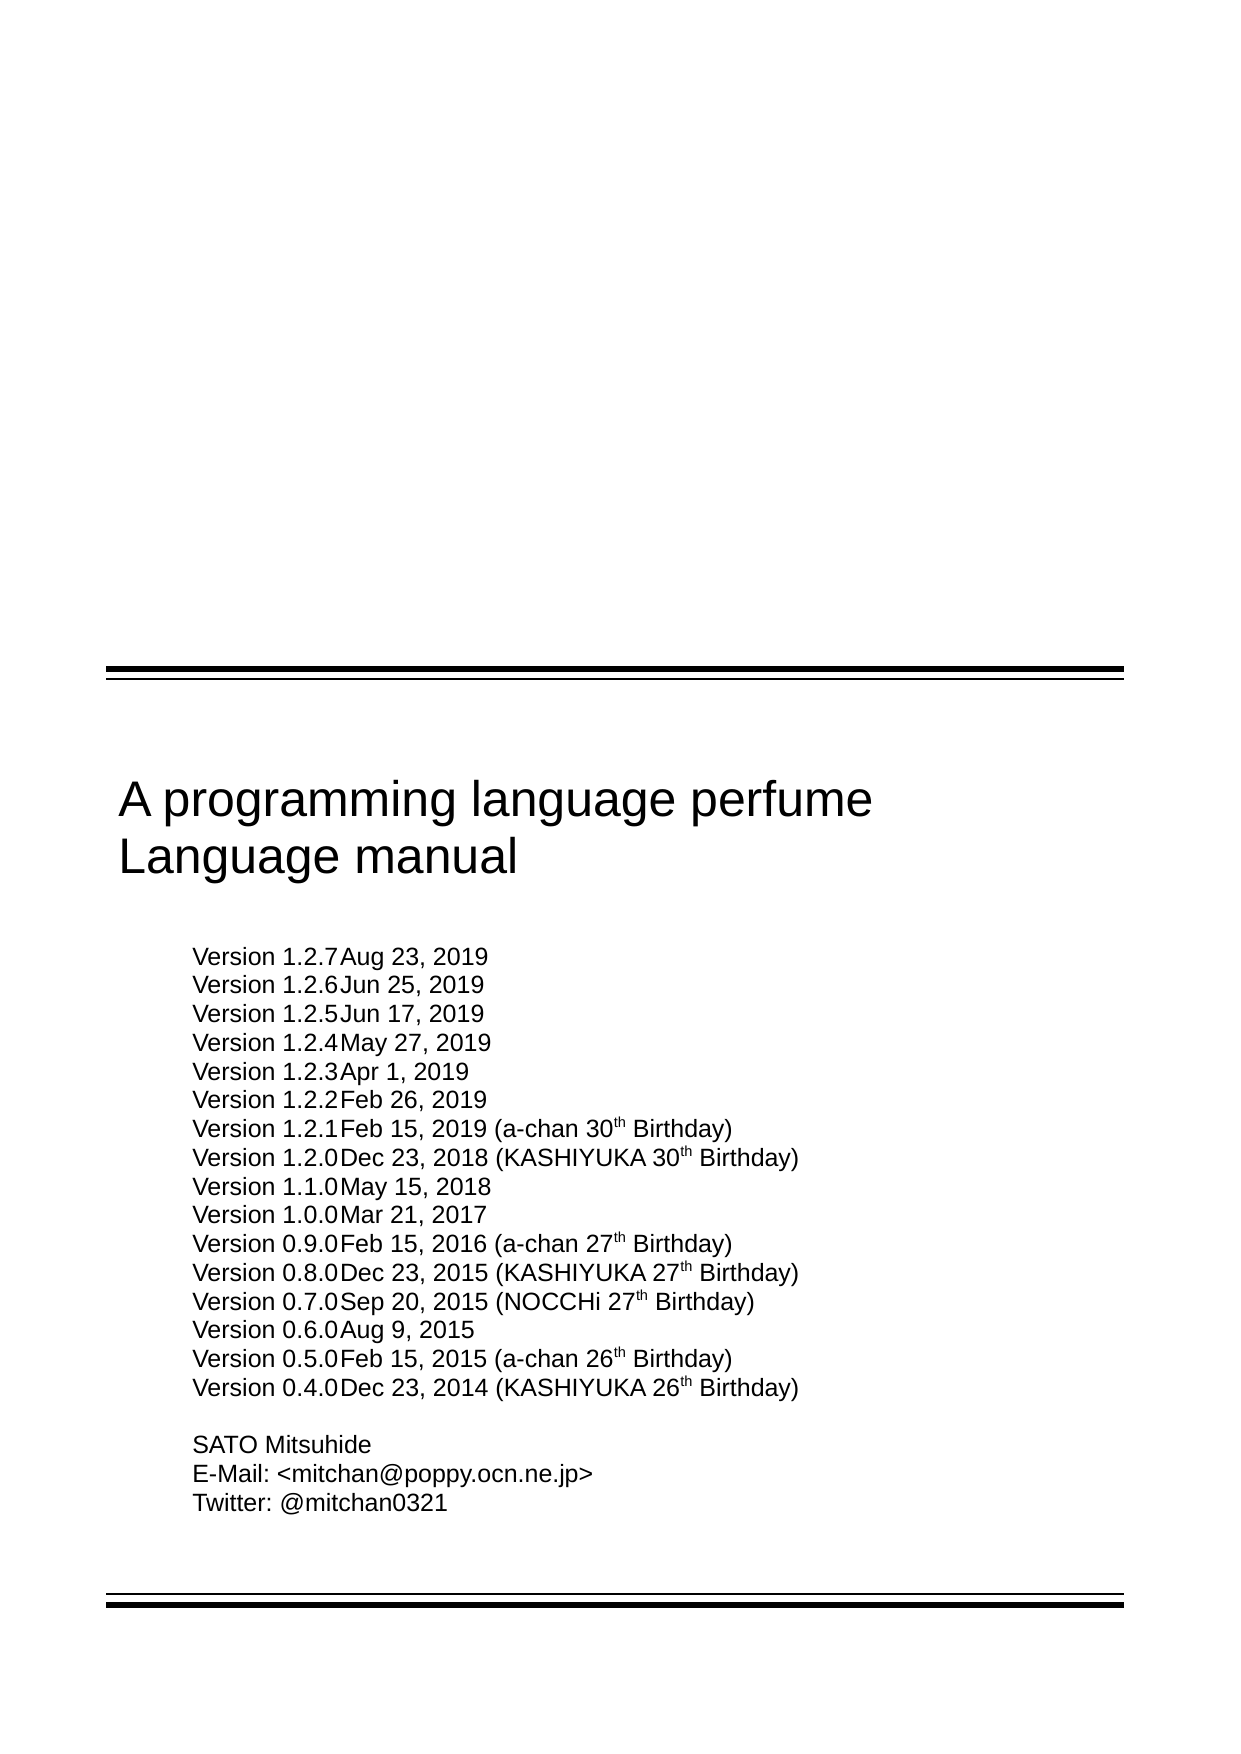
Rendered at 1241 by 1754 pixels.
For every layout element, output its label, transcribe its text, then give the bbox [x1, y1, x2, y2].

text A programming language perfume [118, 769, 1122, 827]
text Version 1.2.4 May 27, 2019 [118, 1028, 1122, 1057]
text Version 1.2.1 Feb 15, 2019 (a-chan 30th Birthday) [118, 1114, 1122, 1143]
text Twitter: @mitchan0321 [118, 1488, 1122, 1517]
text Version 0.9.0 Feb 15, 2016 (a-chan 27th Birthday) [118, 1229, 1122, 1258]
text Version 1.2.7 Aug 23, 2019 [118, 942, 1122, 971]
text E-Mail: <mitchan@poppy.ocn.ne.jp> [118, 1459, 1122, 1488]
text Language manual [118, 827, 1122, 884]
text Version 1.2.6 Jun 25, 2019 [118, 971, 1122, 999]
text Version 1.1.0 May 15, 2018 [118, 1172, 1122, 1201]
text Version 0.6.0 Aug 9, 2015 [118, 1316, 1122, 1344]
text Version 1.2.3 Apr 1, 2019 [118, 1057, 1122, 1086]
text SATO Mitsuhide [118, 1431, 1122, 1459]
text Version 1.2.2 Feb 26, 2019 [118, 1086, 1122, 1114]
text Version 0.8.0 Dec 23, 2015 (KASHIYUKA 27th Birthday) [118, 1258, 1122, 1287]
text Version 0.4.0 Dec 23, 2014 (KASHIYUKA 26th Birthday) [118, 1373, 1122, 1402]
text Version 0.5.0 Feb 15, 2015 (a-chan 26th Birthday) [118, 1344, 1122, 1373]
text Version 1.2.5 Jun 17, 2019 [118, 999, 1122, 1028]
text Version 0.7.0 Sep 20, 2015 (NOCCHi 27th Birthday) [118, 1287, 1122, 1316]
text Version 1.0.0 Mar 21, 2017 [118, 1201, 1122, 1229]
text Version 1.2.0 Dec 23, 2018 (KASHIYUKA 30th Birthday) [118, 1143, 1122, 1172]
